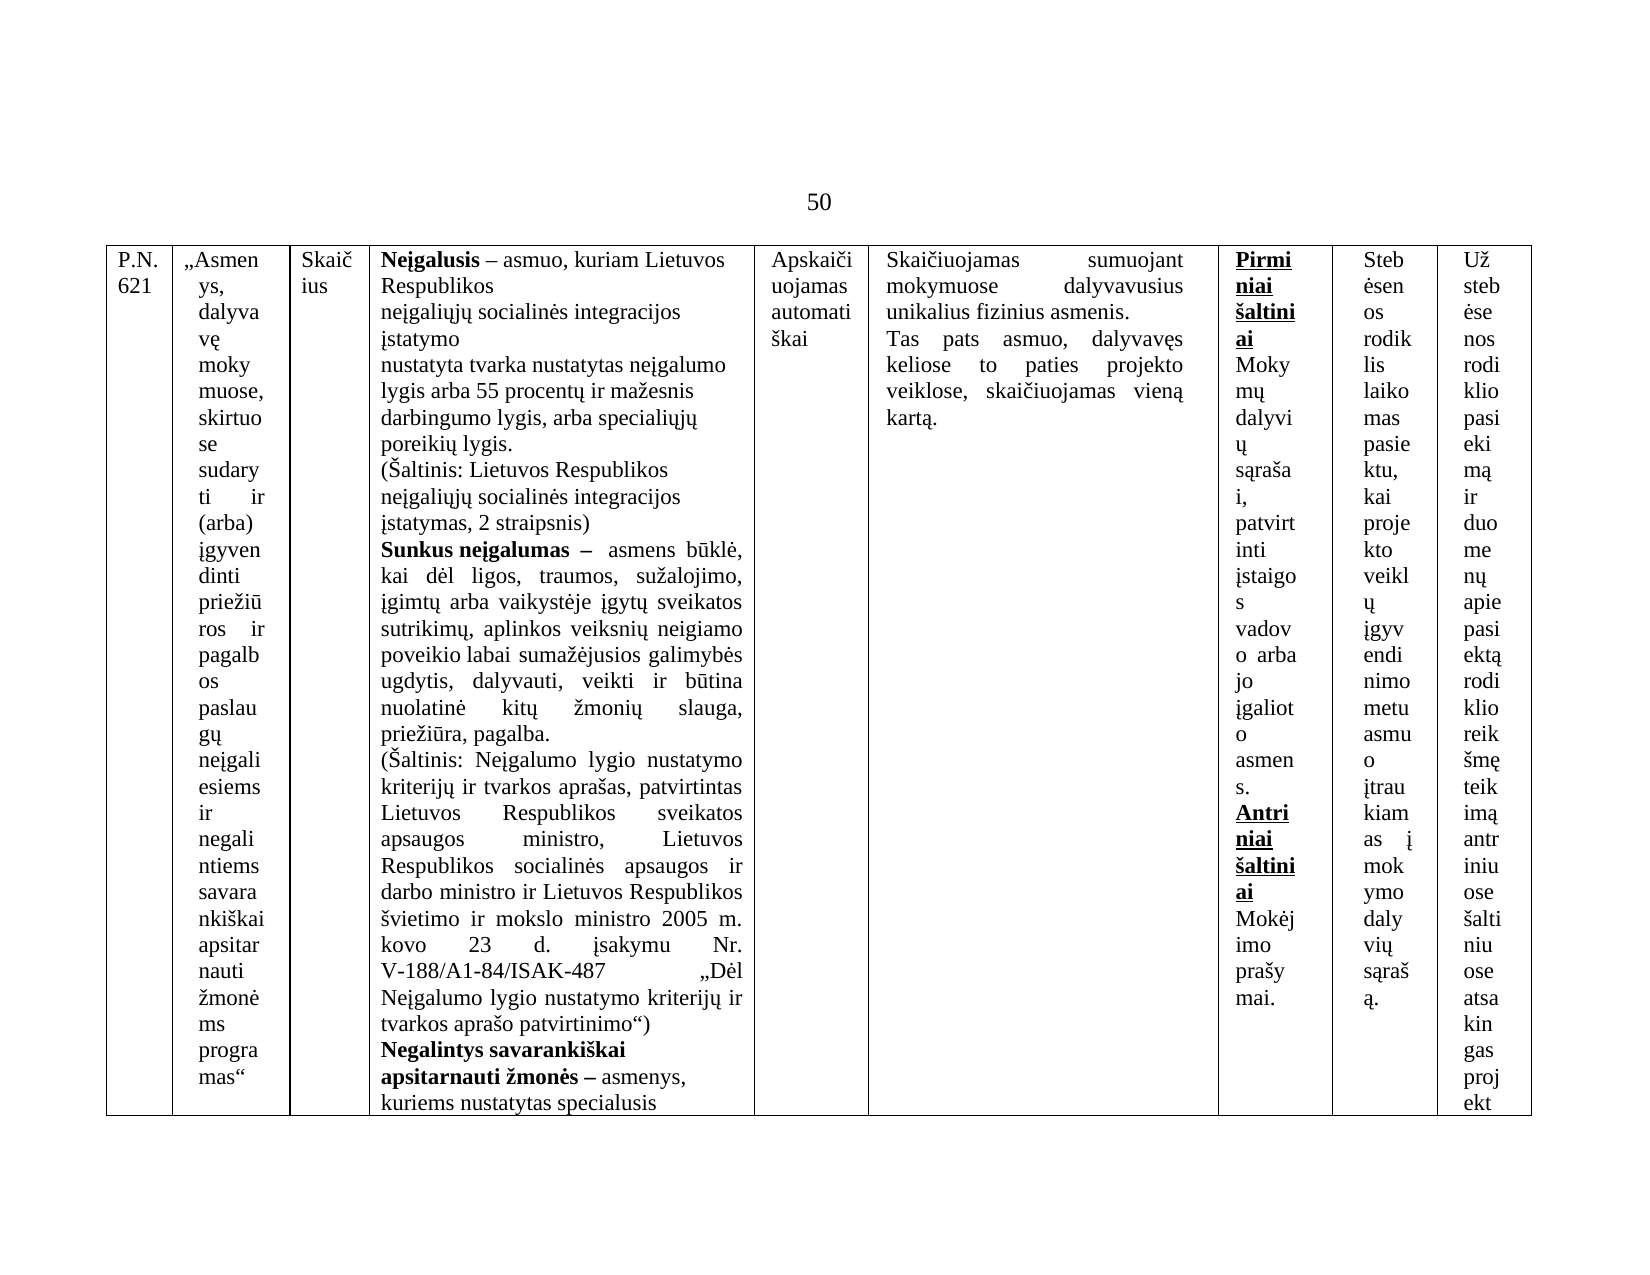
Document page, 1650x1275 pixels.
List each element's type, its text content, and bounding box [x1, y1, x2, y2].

table_cell Pirminiai šaltiniai Mokymų dalyvių sąrašai, patvirtinti įstaigos vadovo arba jo įgalioto asmens. Antriniai šaltiniai Mokėjimo prašymai. [1219, 246, 1332, 1115]
table_cell Už stebėsenos rodiklio pasiekimą ir duomenų apie pasiektą rodiklio reikšmę teikimą antriniuose šaltiniuose atsakingas projekt [1438, 246, 1531, 1115]
table_cell Apskaičiuojamas automatiškai [755, 246, 868, 1115]
table_cell „Asmenys, dalyvavę mokymuose, skirtuose sudaryti ir (arba) įgyvendinti priežiūros ir pagalbos paslaugų neįgaliesiems ir negalintiems savarankiškai apsitarnauti žmonėms programas“ [173, 246, 289, 1115]
table_cell P.N. 621 [107, 246, 172, 1115]
table_cell Neįgalusis – asmuo, kuriam Lietuvos Respublikos neįgaliųjų socialinės integracijos įstatymo nustatyta tvarka nustatytas neįgalumo lygis arba 55 procentų ir mažesnis darbingumo lygis, arba specialiųjų poreikių lygis. (Šaltinis: Lietuvos Respublikos neįgaliųjų socialinės integracijos įstatymas, 2 straipsnis) Sunkus neįgalumas – asmens būklė, kai dėl ligos, traumos, sužalojimo, įgimtų arba vaikystėje įgytų sveikatos sutrikimų, aplinkos veiksnių neigiamo poveikio labai sumažėjusios galimybės ugdytis, dalyvauti, veikti ir būtina nuolatinė kitų žmonių slauga, priežiūra, pagalba. (Šaltinis: Neįgalumo lygio nustatymo kriterijų ir tvarkos aprašas, patvirtintas Lietuvos Respublikos sveikatos apsaugos ministro, Lietuvos Respublikos socialinės apsaugos ir darbo ministro ir Lietuvos Respublikos švietimo ir mokslo ministro 2005 m. kovo 23 d. įsakymu Nr. V-188/A1-84/ISAK-487 „Dėl Neįgalumo lygio nustatymo kriterijų ir tvarkos aprašo patvirtinimo“) Negalintys savarankiškai apsitarnauti žmonės – asmenys, kuriems nustatytas specialusis [370, 246, 754, 1115]
table_cell Skaičiuojamas sumuojant mokymuose dalyvavusius unikalius fizinius asmenis. Tas pats asmuo, dalyvavęs keliose to paties projekto veiklose, skaičiuojamas vieną kartą. [869, 246, 1218, 1115]
table_cell Skaičius [291, 246, 369, 1115]
table_cell Stebėsenos rodiklis laikomas pasiektu, kai projekto veiklų įgyvendinimo metu asmuo įtraukiamas į mokymo dalyvių sąrašą. [1333, 246, 1437, 1115]
